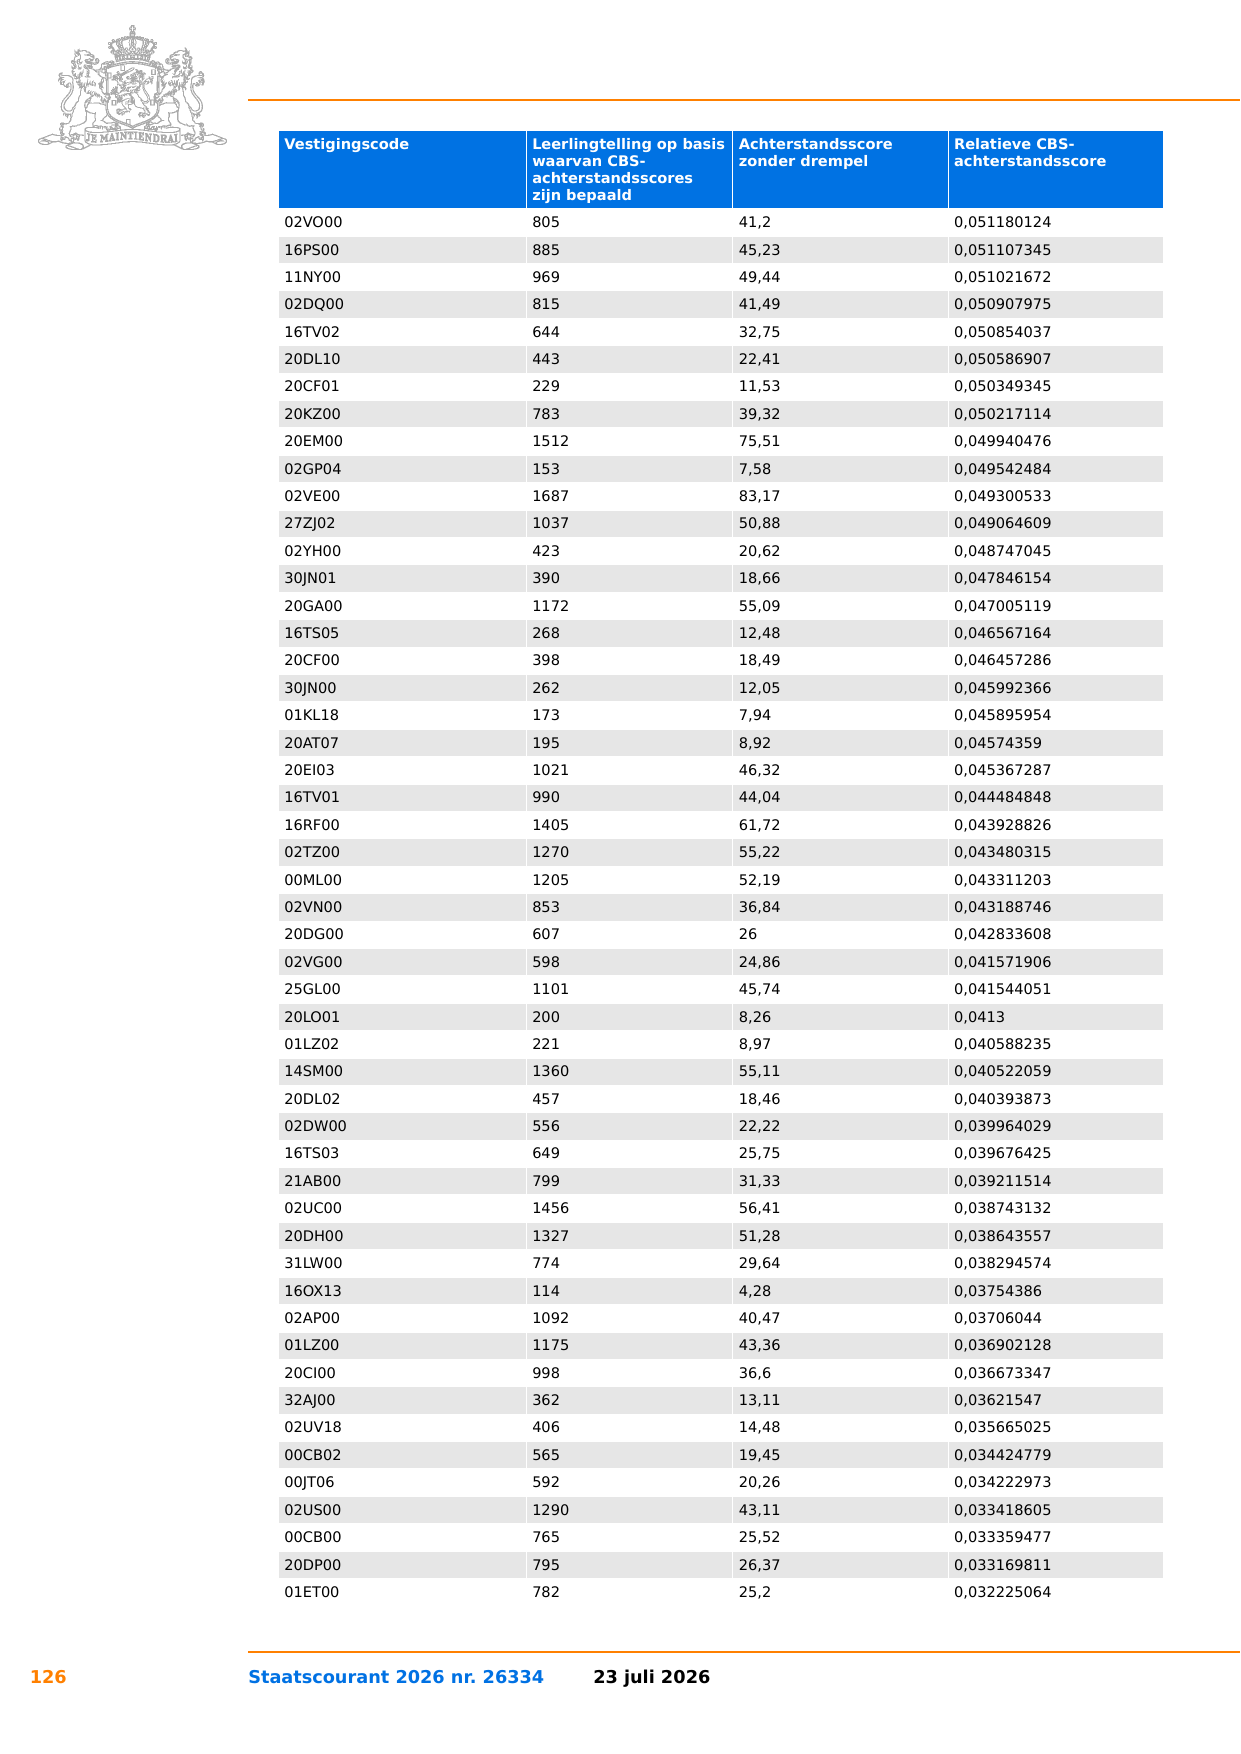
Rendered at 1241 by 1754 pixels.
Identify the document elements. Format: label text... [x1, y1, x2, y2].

table_cell 0,047005119 [949, 593, 1163, 619]
table_cell 0,045992366 [949, 675, 1163, 701]
table_cell 01LZ00 [279, 1333, 526, 1359]
table_cell 36,84 [733, 894, 948, 921]
table_cell 390 [527, 565, 732, 592]
table_cell 457 [527, 1086, 732, 1112]
table_cell 25GL00 [279, 976, 526, 1003]
table_cell 0,043480315 [949, 839, 1163, 866]
table_cell 20EI03 [279, 757, 526, 783]
table_cell 1512 [527, 429, 732, 455]
table_cell 200 [527, 1004, 732, 1030]
table_cell 998 [527, 1360, 732, 1386]
table_cell 443 [527, 346, 732, 373]
table_cell 20DG00 [279, 922, 526, 948]
table_cell 1205 [527, 867, 732, 893]
table_cell 0,043311203 [949, 867, 1163, 893]
table_cell 0,038294574 [949, 1250, 1163, 1277]
table_cell 18,49 [733, 648, 948, 674]
table_cell 782 [527, 1579, 732, 1605]
table_cell 114 [527, 1278, 732, 1304]
table_cell 83,17 [733, 483, 948, 509]
table_cell 0,039676425 [949, 1141, 1163, 1167]
table_cell 02VE00 [279, 483, 526, 509]
table_cell 1175 [527, 1333, 732, 1359]
table_cell 0,051180124 [949, 209, 1163, 236]
table_cell 607 [527, 922, 732, 948]
table_cell 50,88 [733, 511, 948, 537]
table_cell 29,64 [733, 1250, 948, 1277]
table_cell 00CB00 [279, 1524, 526, 1551]
table_cell 20CF01 [279, 374, 526, 400]
table_cell 02UC00 [279, 1196, 526, 1222]
table_cell 26,37 [733, 1552, 948, 1578]
table_header Leerlingtelling op basis waarvan CBS-achterstandsscores zijn bepaald [527, 131, 732, 208]
table_cell 0,050586907 [949, 346, 1163, 373]
table_cell 20,26 [733, 1470, 948, 1496]
table_cell 1021 [527, 757, 732, 783]
table_cell 0,039211514 [949, 1168, 1163, 1194]
table_cell 02VO00 [279, 209, 526, 236]
table_cell 969 [527, 264, 732, 290]
table_cell 0,051107345 [949, 237, 1163, 263]
table_cell 556 [527, 1113, 732, 1140]
table_cell 55,22 [733, 839, 948, 866]
table_cell 0,036902128 [949, 1333, 1163, 1359]
table_cell 783 [527, 401, 732, 427]
table_cell 00JT06 [279, 1470, 526, 1496]
table_cell 4,28 [733, 1278, 948, 1304]
table_cell 0,041571906 [949, 949, 1163, 975]
table_cell 1037 [527, 511, 732, 537]
table_cell 0,033418605 [949, 1497, 1163, 1523]
table_cell 774 [527, 1250, 732, 1277]
table_cell 0,032225064 [949, 1579, 1163, 1605]
table_cell 765 [527, 1524, 732, 1551]
table_cell 0,049940476 [949, 429, 1163, 455]
table_cell 8,92 [733, 730, 948, 756]
table_cell 20KZ00 [279, 401, 526, 427]
table_cell 02YH00 [279, 538, 526, 564]
table_cell 423 [527, 538, 732, 564]
table_cell 0,040393873 [949, 1086, 1163, 1112]
table_cell 20CI00 [279, 1360, 526, 1386]
table_cell 262 [527, 675, 732, 701]
table_cell 16OX13 [279, 1278, 526, 1304]
table_cell 13,11 [733, 1387, 948, 1414]
table_header Vestigingscode [279, 131, 526, 208]
table_cell 14,48 [733, 1415, 948, 1441]
table_cell 02TZ00 [279, 839, 526, 866]
table_cell 598 [527, 949, 732, 975]
table_cell 0,038643557 [949, 1223, 1163, 1249]
table_cell 1405 [527, 812, 732, 838]
table_cell 795 [527, 1552, 732, 1578]
table_cell 41,49 [733, 291, 948, 318]
table_cell 0,045895954 [949, 703, 1163, 729]
table_cell 0,034424779 [949, 1442, 1163, 1468]
table_cell 19,45 [733, 1442, 948, 1468]
table_cell 20DL10 [279, 346, 526, 373]
table_cell 0,035665025 [949, 1415, 1163, 1441]
table_cell 55,11 [733, 1059, 948, 1085]
table_cell 02VN00 [279, 894, 526, 921]
table_cell 02DQ00 [279, 291, 526, 318]
table_cell 0,04574359 [949, 730, 1163, 756]
table_cell 1092 [527, 1305, 732, 1331]
table_cell 00CB02 [279, 1442, 526, 1468]
table_cell 11NY00 [279, 264, 526, 290]
table_cell 1101 [527, 976, 732, 1003]
table_cell 221 [527, 1031, 732, 1057]
table_cell 195 [527, 730, 732, 756]
table_cell 0,050907975 [949, 291, 1163, 318]
table_cell 229 [527, 374, 732, 400]
table_cell 0,043928826 [949, 812, 1163, 838]
table_cell 16TV02 [279, 319, 526, 345]
table_cell 39,32 [733, 401, 948, 427]
table_cell 56,41 [733, 1196, 948, 1222]
table_cell 7,58 [733, 456, 948, 482]
table_cell 01ET00 [279, 1579, 526, 1605]
table_cell 1327 [527, 1223, 732, 1249]
table_cell 0,046567164 [949, 620, 1163, 647]
table_cell 55,09 [733, 593, 948, 619]
table_cell 885 [527, 237, 732, 263]
table_cell 31LW00 [279, 1250, 526, 1277]
table_cell 11,53 [733, 374, 948, 400]
table_cell 18,66 [733, 565, 948, 592]
table_cell 398 [527, 648, 732, 674]
table_header Relatieve CBS-achterstandsscore [949, 131, 1163, 208]
table_cell 1270 [527, 839, 732, 866]
table_cell 16PS00 [279, 237, 526, 263]
table_cell 0,051021672 [949, 264, 1163, 290]
table_cell 0,03621547 [949, 1387, 1163, 1414]
table_cell 01KL18 [279, 703, 526, 729]
table_cell 20CF00 [279, 648, 526, 674]
table_cell 1360 [527, 1059, 732, 1085]
table_cell 0,036673347 [949, 1360, 1163, 1386]
table_cell 32AJ00 [279, 1387, 526, 1414]
table_cell 49,44 [733, 264, 948, 290]
table_cell 25,75 [733, 1141, 948, 1167]
table_cell 02US00 [279, 1497, 526, 1523]
table_cell 16RF00 [279, 812, 526, 838]
table_cell 00ML00 [279, 867, 526, 893]
table_cell 0,050854037 [949, 319, 1163, 345]
table_cell 40,47 [733, 1305, 948, 1331]
table_cell 43,11 [733, 1497, 948, 1523]
table_cell 0,046457286 [949, 648, 1163, 674]
table_cell 02AP00 [279, 1305, 526, 1331]
table_cell 0,040588235 [949, 1031, 1163, 1057]
table_cell 30JN01 [279, 565, 526, 592]
table_cell 43,36 [733, 1333, 948, 1359]
table_cell 0,049300533 [949, 483, 1163, 509]
table_cell 7,94 [733, 703, 948, 729]
table_cell 815 [527, 291, 732, 318]
table_cell 565 [527, 1442, 732, 1468]
table_cell 1456 [527, 1196, 732, 1222]
table_cell 20EM00 [279, 429, 526, 455]
table_cell 805 [527, 209, 732, 236]
table_cell 52,19 [733, 867, 948, 893]
table_cell 8,97 [733, 1031, 948, 1057]
table_cell 20,62 [733, 538, 948, 564]
table_cell 02DW00 [279, 1113, 526, 1140]
table_cell 51,28 [733, 1223, 948, 1249]
table_cell 36,6 [733, 1360, 948, 1386]
table_cell 20DL02 [279, 1086, 526, 1112]
table_cell 20AT07 [279, 730, 526, 756]
table_cell 12,05 [733, 675, 948, 701]
table_cell 0,048747045 [949, 538, 1163, 564]
table_cell 02GP04 [279, 456, 526, 482]
table_cell 0,049542484 [949, 456, 1163, 482]
table_cell 12,48 [733, 620, 948, 647]
table_cell 0,0413 [949, 1004, 1163, 1030]
table_cell 45,23 [733, 237, 948, 263]
table_cell 16TV01 [279, 785, 526, 811]
table_cell 75,51 [733, 429, 948, 455]
table_cell 02UV18 [279, 1415, 526, 1441]
table_cell 0,042833608 [949, 922, 1163, 948]
table_cell 32,75 [733, 319, 948, 345]
table_cell 1687 [527, 483, 732, 509]
table_cell 0,041544051 [949, 976, 1163, 1003]
table_cell 16TS03 [279, 1141, 526, 1167]
table_cell 01LZ02 [279, 1031, 526, 1057]
picture [38, 25, 227, 150]
table_cell 25,52 [733, 1524, 948, 1551]
table_cell 30JN00 [279, 675, 526, 701]
table_cell 0,045367287 [949, 757, 1163, 783]
table_cell 41,2 [733, 209, 948, 236]
table_cell 21AB00 [279, 1168, 526, 1194]
table_cell 31,33 [733, 1168, 948, 1194]
table_cell 61,72 [733, 812, 948, 838]
table_cell 0,03754386 [949, 1278, 1163, 1304]
table_cell 406 [527, 1415, 732, 1441]
table_cell 268 [527, 620, 732, 647]
table_cell 0,049064609 [949, 511, 1163, 537]
table_cell 27ZJ02 [279, 511, 526, 537]
table_cell 44,04 [733, 785, 948, 811]
table_cell 45,74 [733, 976, 948, 1003]
table_cell 592 [527, 1470, 732, 1496]
table_cell 22,41 [733, 346, 948, 373]
table_cell 18,46 [733, 1086, 948, 1112]
table_cell 8,26 [733, 1004, 948, 1030]
table_cell 0,034222973 [949, 1470, 1163, 1496]
table_cell 362 [527, 1387, 732, 1414]
table_cell 0,040522059 [949, 1059, 1163, 1085]
table_cell 20DP00 [279, 1552, 526, 1578]
table_cell 990 [527, 785, 732, 811]
table_header Achterstandsscore zonder drempel [733, 131, 948, 208]
table_cell 153 [527, 456, 732, 482]
table_cell 26 [733, 922, 948, 948]
table_cell 22,22 [733, 1113, 948, 1140]
table_cell 46,32 [733, 757, 948, 783]
table_cell 649 [527, 1141, 732, 1167]
table_cell 02VG00 [279, 949, 526, 975]
table_cell 1172 [527, 593, 732, 619]
table_cell 0,039964029 [949, 1113, 1163, 1140]
table_cell 20DH00 [279, 1223, 526, 1249]
table_cell 25,2 [733, 1579, 948, 1605]
table_cell 20LO01 [279, 1004, 526, 1030]
table_cell 644 [527, 319, 732, 345]
table_cell 0,044484848 [949, 785, 1163, 811]
table_cell 0,038743132 [949, 1196, 1163, 1222]
table_cell 853 [527, 894, 732, 921]
table_cell 20GA00 [279, 593, 526, 619]
table_cell 0,033359477 [949, 1524, 1163, 1551]
table_cell 0,047846154 [949, 565, 1163, 592]
table_cell 16TS05 [279, 620, 526, 647]
table_cell 0,03706044 [949, 1305, 1163, 1331]
table_cell 0,043188746 [949, 894, 1163, 921]
table_cell 0,050217114 [949, 401, 1163, 427]
table_cell 1290 [527, 1497, 732, 1523]
table_cell 173 [527, 703, 732, 729]
table_cell 24,86 [733, 949, 948, 975]
table_cell 0,033169811 [949, 1552, 1163, 1578]
table_cell 799 [527, 1168, 732, 1194]
table_cell 14SM00 [279, 1059, 526, 1085]
table_cell 0,050349345 [949, 374, 1163, 400]
